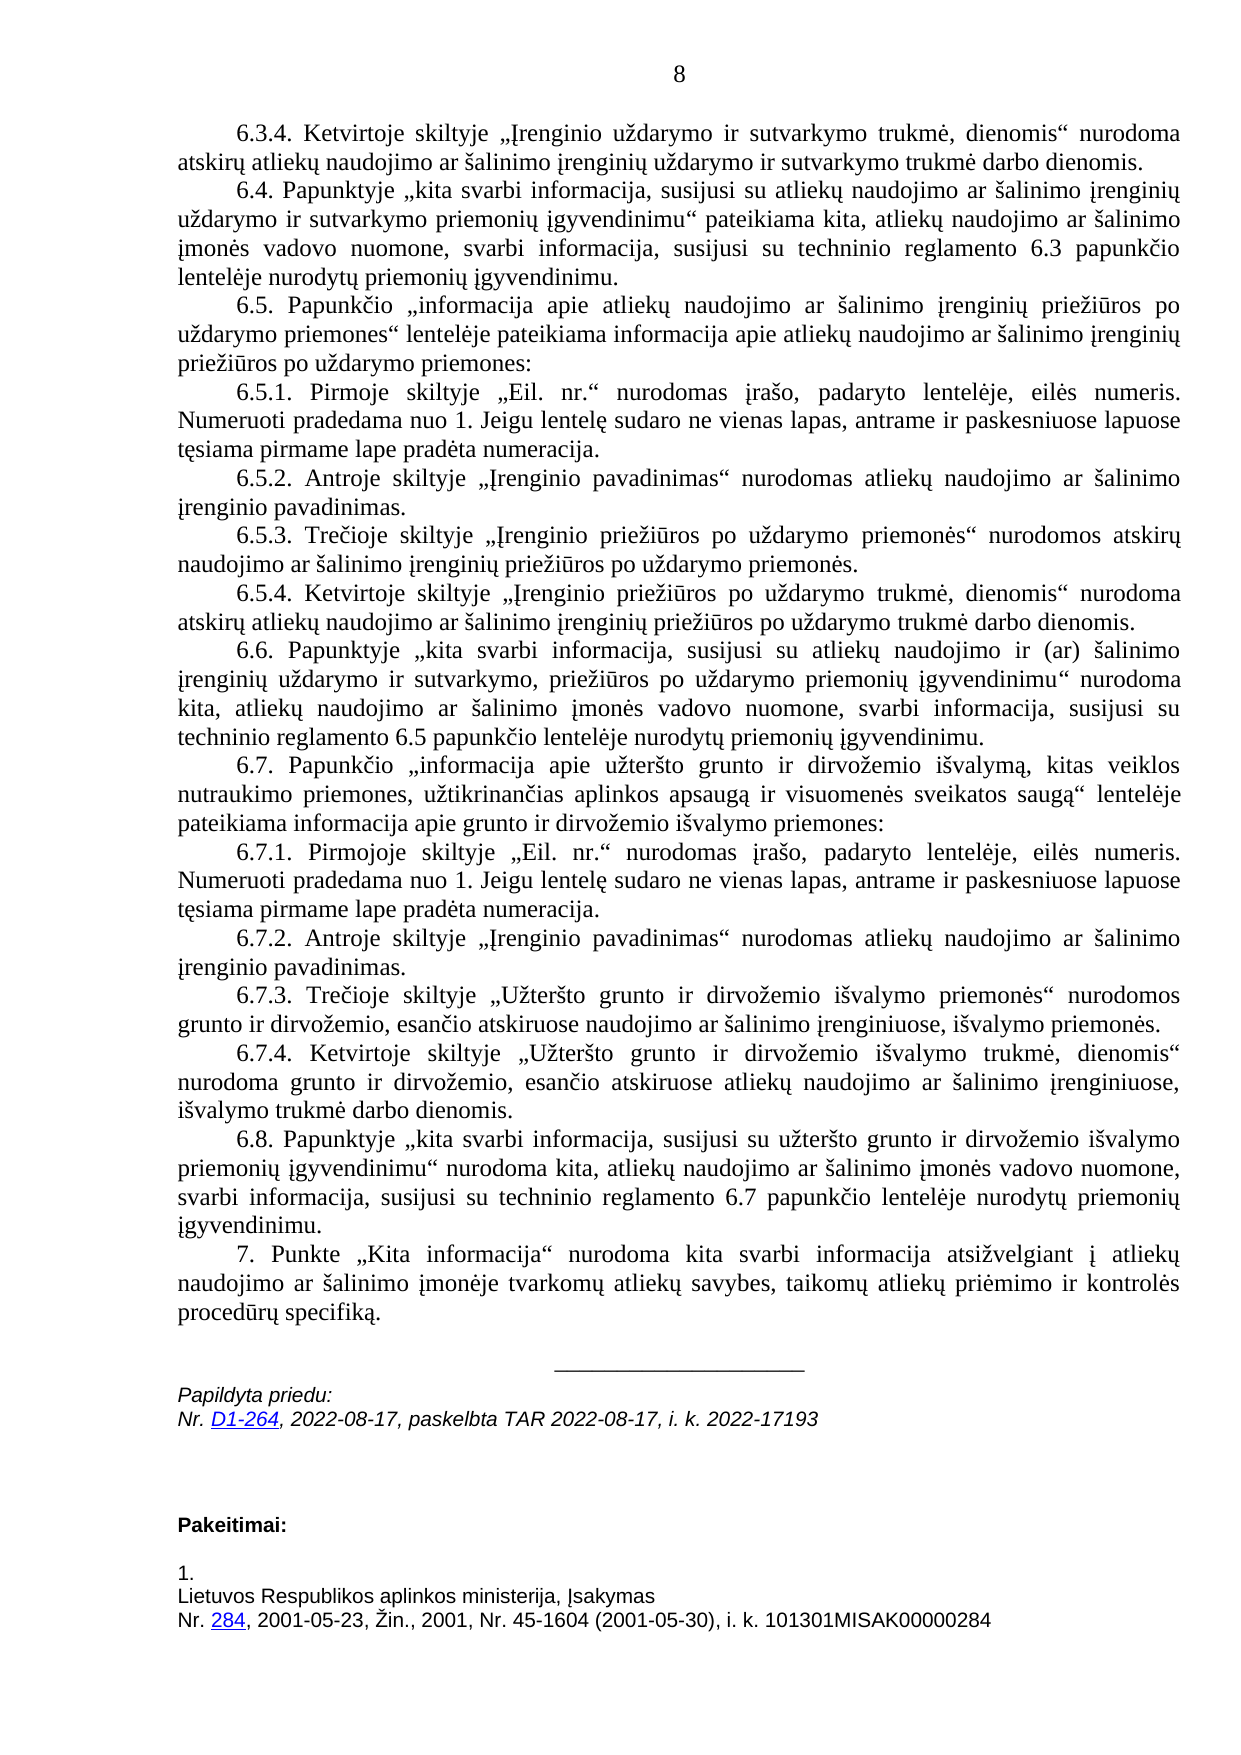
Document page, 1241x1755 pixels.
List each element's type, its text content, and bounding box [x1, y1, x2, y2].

text 6.4. Papunktyje „kita svarbi informacija, susijusi su atliekų naudojimo ar šalinimo įrenginių uždarymo ir sutvarkymo priemonių įgyvendinimu“ pateikiama kita, atliekų naudojimo ar šalinimo įmonės vadovo nuomone, svarbi informacija, susijusi su techninio reglamento 6.3 papunkčio lentelėje nurodytų priemonių įgyvendinimu. [177, 176, 1181, 291]
text 7. Punkte „Kita informacija“ nurodoma kita svarbi informacija atsižvelgiant į atliekų naudojimo ar šalinimo įmonėje tvarkomų atliekų savybes, taikomų atliekų priėmimo ir kontrolės procedūrų specifiką. [177, 1239, 1181, 1326]
text 1. [177, 1560, 1181, 1584]
text Lietuvos Respublikos aplinkos ministerija, Įsakymas [177, 1584, 1181, 1608]
text Pakeitimai: [177, 1512, 1181, 1536]
text Nr. 284, 2001-05-23, Žin., 2001, Nr. 45-1604 (2001-05-30), i. k. 101301MISAK00000284 [177, 1608, 1181, 1632]
text Nr. D1-264, 2022-08-17, paskelbta TAR 2022-08-17, i. k. 2022-17193 [177, 1407, 1181, 1431]
text –––––––––––––––––––– [177, 1354, 1181, 1383]
text 6.5.1. Pirmoje skiltyje „Eil. nr.“ nurodomas įrašo, padaryto lentelėje, eilės numeris. Numeruoti pradedama nuo 1. Jeigu lentelę sudaro ne vienas lapas, antrame ir paskesniuose lapuose tęsiama pirmame lape pradėta numeracija. [177, 377, 1181, 463]
text 6.5.3. Trečioje skiltyje „Įrenginio priežiūros po uždarymo priemonės“ nurodomos atskirų naudojimo ar šalinimo įrenginių priežiūros po uždarymo priemonės. [177, 521, 1181, 578]
text 6.7.1. Pirmojoje skiltyje „Eil. nr.“ nurodomas įrašo, padaryto lentelėje, eilės numeris. Numeruoti pradedama nuo 1. Jeigu lentelę sudaro ne vienas lapas, antrame ir paskesniuose lapuose tęsiama pirmame lape pradėta numeracija. [177, 837, 1181, 923]
text 6.7.4. Ketvirtoje skiltyje „Užteršto grunto ir dirvožemio išvalymo trukmė, dienomis“ nurodoma grunto ir dirvožemio, esančio atskiruose atliekų naudojimo ar šalinimo įrenginiuose, išvalymo trukmė darbo dienomis. [177, 1038, 1181, 1124]
text 6.7.2. Antroje skiltyje „Įrenginio pavadinimas“ nurodomas atliekų naudojimo ar šalinimo įrenginio pavadinimas. [177, 923, 1181, 981]
text 6.8. Papunktyje „kita svarbi informacija, susijusi su užteršto grunto ir dirvožemio išvalymo priemonių įgyvendinimu“ nurodoma kita, atliekų naudojimo ar šalinimo įmonės vadovo nuomone, svarbi informacija, susijusi su techninio reglamento 6.7 papunkčio lentelėje nurodytų priemonių įgyvendinimu. [177, 1124, 1181, 1239]
text 6.5.4. Ketvirtoje skiltyje „Įrenginio priežiūros po uždarymo trukmė, dienomis“ nurodoma atskirų atliekų naudojimo ar šalinimo įrenginių priežiūros po uždarymo trukmė darbo dienomis. [177, 578, 1181, 636]
text 6.5.2. Antroje skiltyje „Įrenginio pavadinimas“ nurodomas atliekų naudojimo ar šalinimo įrenginio pavadinimas. [177, 463, 1181, 521]
text 6.6. Papunktyje „kita svarbi informacija, susijusi su atliekų naudojimo ir (ar) šalinimo įrenginių uždarymo ir sutvarkymo, priežiūros po uždarymo priemonių įgyvendinimu“ nurodoma kita, atliekų naudojimo ar šalinimo įmonės vadovo nuomone, svarbi informacija, susijusi su techninio reglamento 6.5 papunkčio lentelėje nurodytų priemonių įgyvendinimu. [177, 636, 1181, 751]
text 6.7.3. Trečioje skiltyje „Užteršto grunto ir dirvožemio išvalymo priemonės“ nurodomos grunto ir dirvožemio, esančio atskiruose naudojimo ar šalinimo įrenginiuose, išvalymo priemonės. [177, 981, 1181, 1038]
text 6.7. Papunkčio „informacija apie užteršto grunto ir dirvožemio išvalymą, kitas veiklos nutraukimo priemones, užtikrinančias aplinkos apsaugą ir visuomenės sveikatos saugą“ lentelėje pateikiama informacija apie grunto ir dirvožemio išvalymo priemones: [177, 751, 1181, 837]
text Papildyta priedu: [177, 1383, 1181, 1407]
text 6.3.4. Ketvirtoje skiltyje „Įrenginio uždarymo ir sutvarkymo trukmė, dienomis“ nurodoma atskirų atliekų naudojimo ar šalinimo įrenginių uždarymo ir sutvarkymo trukmė darbo dienomis. [177, 118, 1181, 176]
text 6.5. Papunkčio „informacija apie atliekų naudojimo ar šalinimo įrenginių priežiūros po uždarymo priemones“ lentelėje pateikiama informacija apie atliekų naudojimo ar šalinimo įrenginių priežiūros po uždarymo priemones: [177, 291, 1181, 377]
